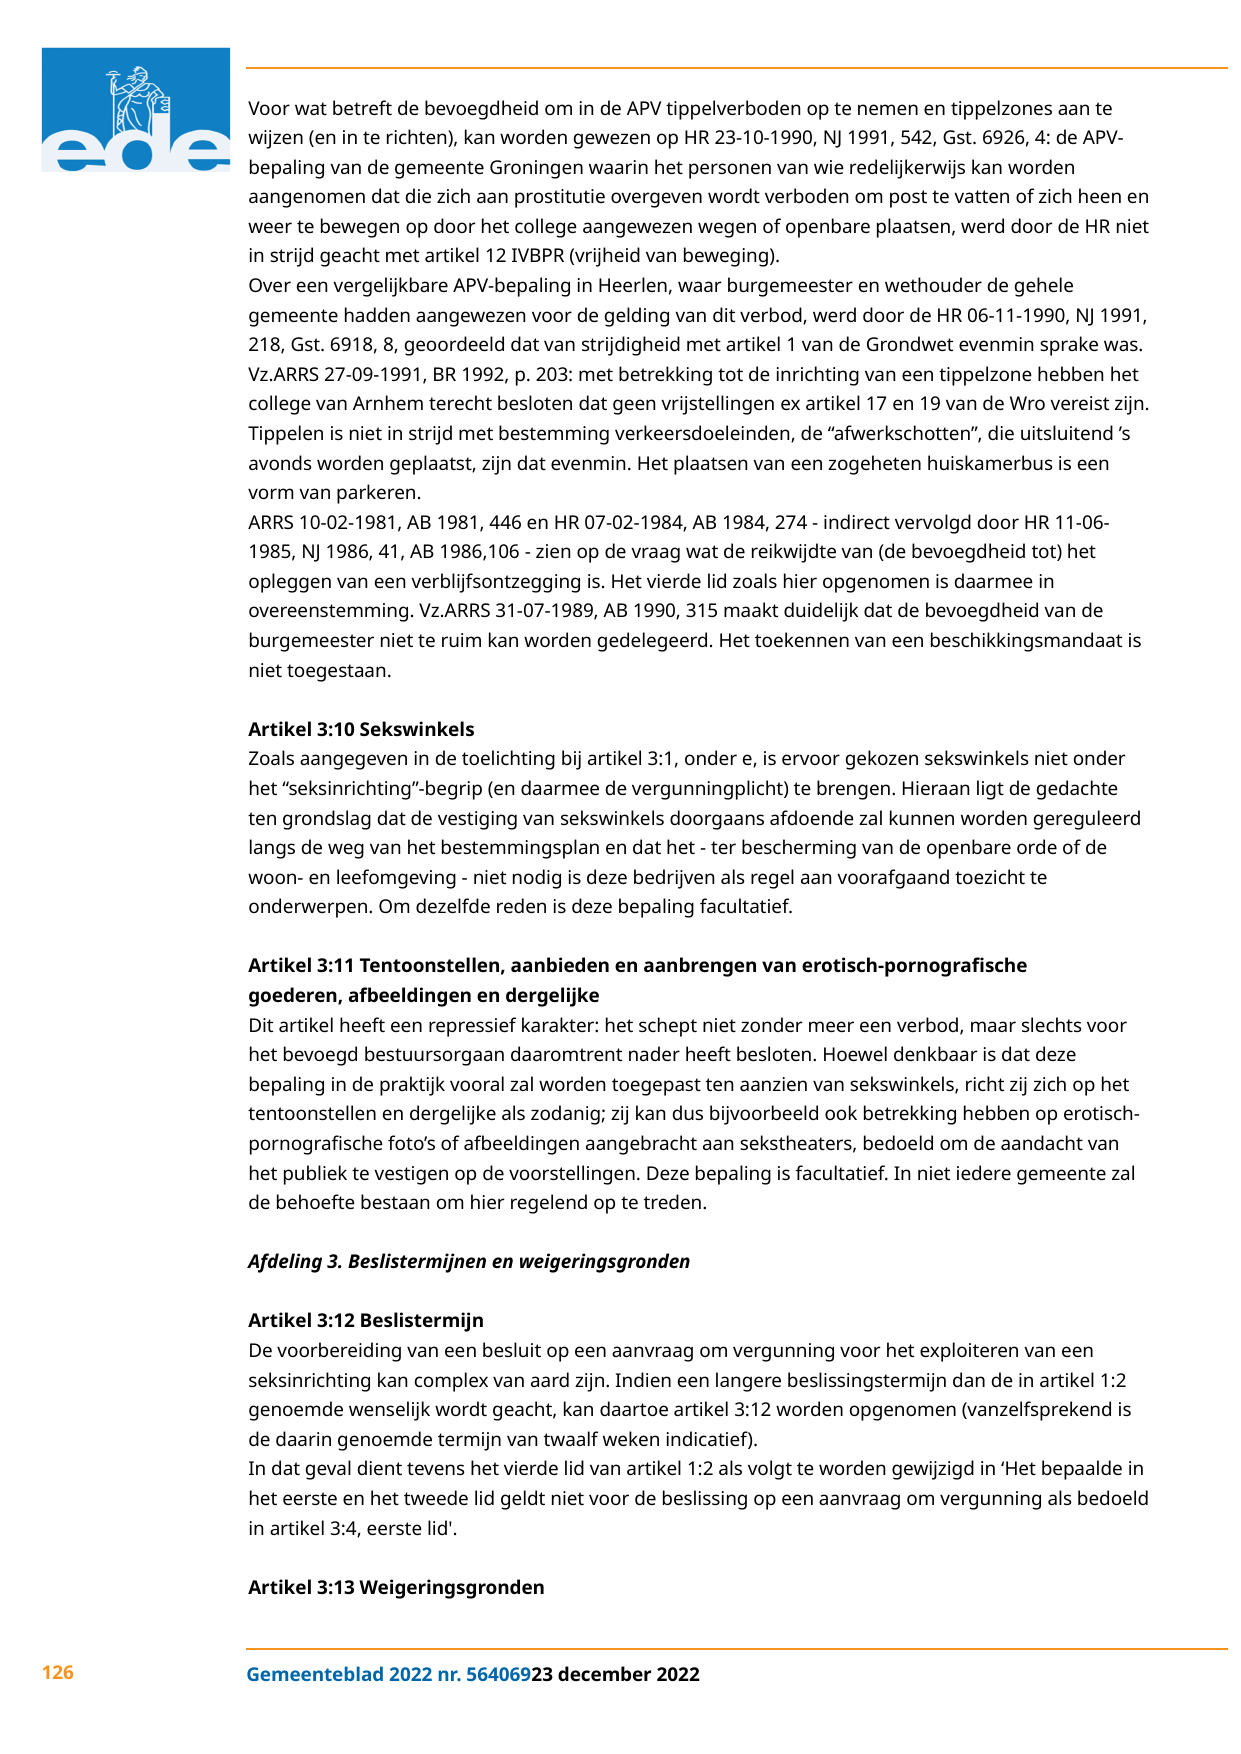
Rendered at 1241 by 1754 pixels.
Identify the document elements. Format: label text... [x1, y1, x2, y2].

text Artikel 3:12 Beslistermijn [248, 1308, 1152, 1333]
text In dat geval dient tevens het vierde lid van artikel 1:2 als volgt te worden gewijzigd in ‘Het bepaalde in het eerste en het tweede lid geldt niet voor de beslissing op een aanvraag om vergunning als bedoeld in artikel 3:4, eerste lid'. [248, 1456, 1152, 1541]
text Zoals aangegeven in de toelichting bij artikel 3:1, onder e, is ervoor gekozen sekswinkels niet onder het “seksinrichting”-begrip (en daarmee de vergunningplicht) te brengen. Hieraan ligt de gedachte ten grondslag dat de vestiging van sekswinkels doorgaans afdoende zal kunnen worden gereguleerd langs de weg van het bestemmingsplan en dat het - ter bescherming van de openbare orde of de woon- en leefomgeving - niet nodig is deze bedrijven als regel aan voorafgaand toezicht te onderwerpen. Om dezelfde reden is deze bepaling facultatief. [248, 746, 1152, 919]
text ARRS 10-02-1981, AB 1981, 446 en HR 07-02-1984, AB 1984, 274 - indirect vervolgd door HR 11-06-1985, NJ 1986, 41, AB 1986,106 - zien op de vraag wat de reikwijdte van (de bevoegdheid tot) het opleggen van een verblijfsontzegging is. Het vierde lid zoals hier opgenomen is daarmee in overeenstemming. Vz.ARRS 31-07-1989, AB 1990, 315 maakt duidelijk dat de bevoegdheid van de burgemeester niet te ruim kan worden gedelegeerd. Het toekennen van een beschikkingsmandaat is niet toegestaan. [248, 509, 1152, 683]
text Voor wat betreft de bevoegdheid om in de APV tippelverboden op te nemen en tippelzones aan te wijzen (en in te richten), kan worden gewezen op HR 23-10-1990, NJ 1991, 542, Gst. 6926, 4: de APV-bepaling van de gemeente Groningen waarin het personen van wie redelijkerwijs kan worden aangenomen dat die zich aan prostitutie overgeven wordt verboden om post te vatten of zich heen en weer te bewegen op door het college aangewezen wegen of openbare plaatsen, werd door de HR niet in strijd geacht met artikel 12 IVBPR (vrijheid van beweging). [248, 95, 1152, 268]
text goederen, afbeeldingen en dergelijke [248, 982, 1152, 1008]
text Dit artikel heeft een repressief karakter: het schept niet zonder meer een verbod, maar slechts voor het bevoegd bestuursorgaan daaromtrent nader heeft besloten. Hoewel denkbaar is dat deze bepaling in de praktijk vooral zal worden toegepast ten aanzien van sekswinkels, richt zij zich op het tentoonstellen en dergelijke als zodanig; zij kan dus bijvoorbeeld ook betrekking hebben op erotisch-pornografische foto’s of afbeeldingen aangebracht aan sekstheaters, bedoeld om de aandacht van het publiek te vestigen op de voorstellingen. Deze bepaling is facultatief. In niet iedere gemeente zal de behoefte bestaan om hier regelend op te treden. [248, 1012, 1152, 1215]
picture [41, 47, 231, 172]
text Artikel 3:11 Tentoonstellen, aanbieden en aanbrengen van erotisch-pornografische [248, 953, 1152, 978]
text Artikel 3:13 Weigeringsgronden [248, 1574, 1152, 1600]
text Artikel 3:10 Sekswinkels [248, 716, 1152, 742]
text Afdeling 3. Beslistermijnen en weigeringsgronden [248, 1248, 1152, 1274]
text Over een vergelijkbare APV-bepaling in Heerlen, waar burgemeester en wethouder de gehele gemeente hadden aangewezen voor de gelding van dit verbod, werd door de HR 06-11-1990, NJ 1991, 218, Gst. 6918, 8, geoordeeld dat van strijdigheid met artikel 1 van de Grondwet evenmin sprake was. [248, 272, 1152, 357]
text Vz.ARRS 27-09-1991, BR 1992, p. 203: met betrekking tot de inrichting van een tippelzone hebben het college van Arnhem terecht besloten dat geen vrijstellingen ex artikel 17 en 19 van de Wro vereist zijn. Tippelen is niet in strijd met bestemming verkeersdoeleinden, de “afwerkschotten”, die uitsluitend ’s avonds worden geplaatst, zijn dat evenmin. Het plaatsen van een zogeheten huiskamerbus is een vorm van parkeren. [248, 361, 1152, 505]
text De voorbereiding van een besluit op een aanvraag om vergunning voor het exploiteren van een seksinrichting kan complex van aard zijn. Indien een langere beslissingstermijn dan de in artikel 1:2 genoemde wenselijk wordt geacht, kan daartoe artikel 3:12 worden opgenomen (vanzelfsprekend is de daarin genoemde termijn van twaalf weken indicatief). [248, 1337, 1152, 1452]
